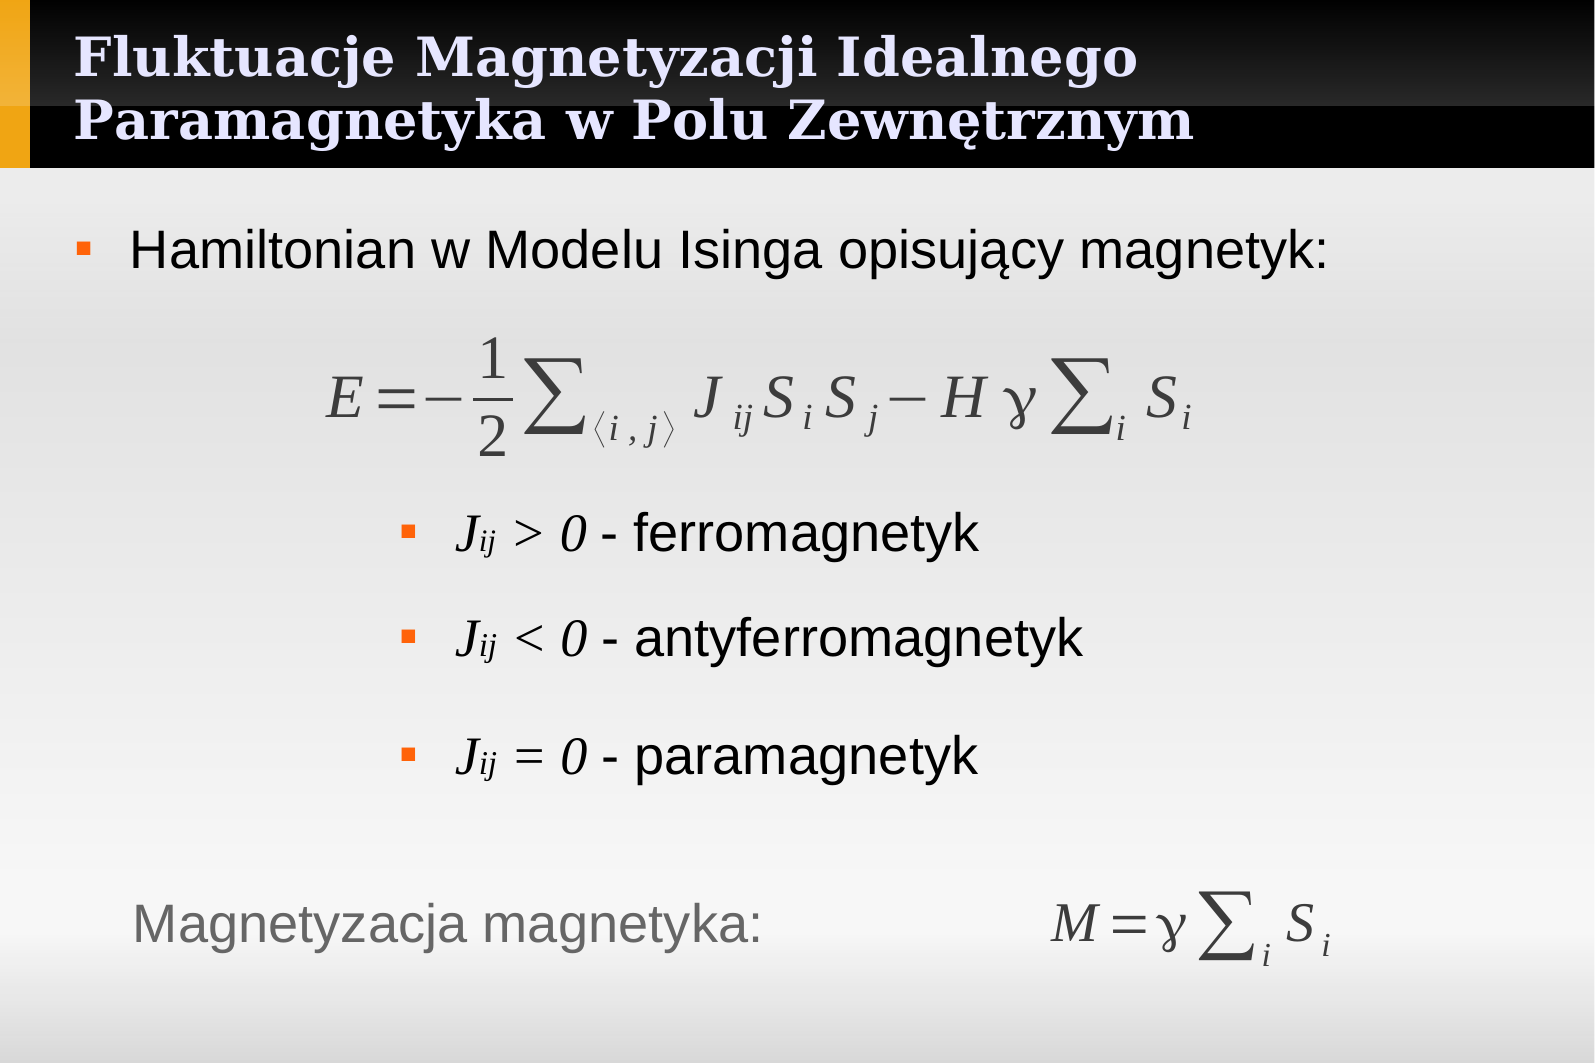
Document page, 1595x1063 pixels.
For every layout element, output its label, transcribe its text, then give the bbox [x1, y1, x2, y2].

title Fluktuacje Magnetyzacji Idealnego Paramagnetyka w Polu Zewnętrznym [74, 7, 1510, 171]
text_box Magnetyzacja magnetyka: [118, 885, 780, 962]
list Hamiltonian w Modelu Isinga opisujący magnetyk: [59, 219, 1486, 296]
list Jij < 0 - antyferromagnetyk [383, 607, 1123, 684]
list Jij = 0 - paramagnetyk [383, 725, 1123, 802]
chart [1033, 885, 1344, 975]
picture [0, 0, 1595, 1063]
list Jij > 0 - ferromagnetyk [383, 501, 1123, 579]
chart [295, 324, 1209, 472]
